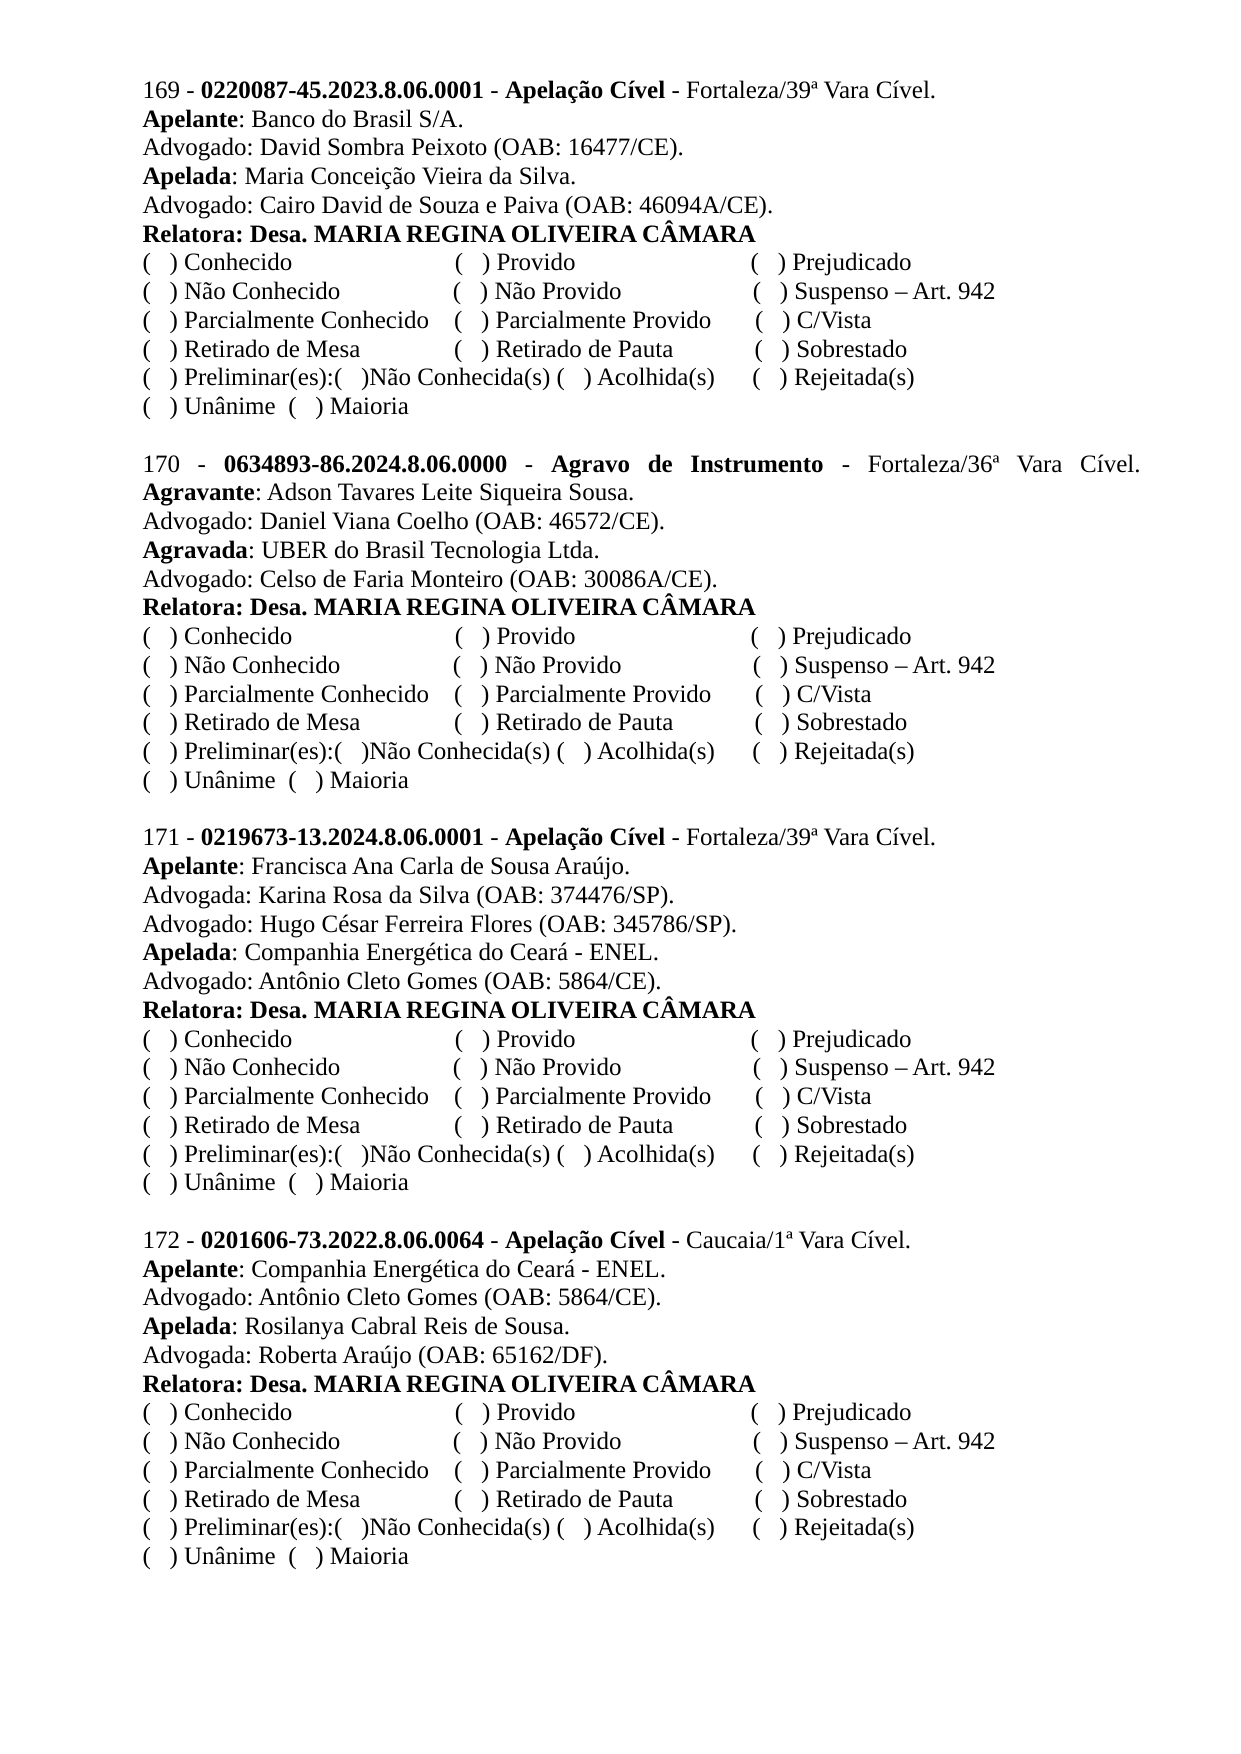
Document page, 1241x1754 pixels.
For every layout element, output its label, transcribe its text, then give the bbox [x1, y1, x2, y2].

text Advogado: David Sombra Peixoto (OAB: 16477/CE). [142, 132, 1141, 161]
text ( ) Unânime ( ) Maioria [142, 391, 1158, 420]
text Apelada: Rosilanya Cabral Reis de Sousa. [142, 1311, 1141, 1340]
text 170 - 0634893-86.2024.8.06.0000 - Agravo de Instrumento - Fortaleza/36ª Vara Cível. Agravante: Adson Tavares Leite Siqueira Sousa. [142, 449, 1141, 506]
text ( ) Não Conhecido ( ) Não Provido ( ) Suspenso – Art. 942 [142, 1052, 1158, 1081]
text ( ) Unânime ( ) Maioria [142, 1167, 1158, 1196]
text Apelante: Francisca Ana Carla de Sousa Araújo. [142, 851, 1141, 880]
text ( ) Não Conhecido ( ) Não Provido ( ) Suspenso – Art. 942 [142, 650, 1158, 679]
text ( ) Preliminar(es):( )Não Conhecida(s) ( ) Acolhida(s) ( ) Rejeitada(s) [142, 1139, 1158, 1167]
text ( ) Conhecido ( ) Provido ( ) Prejudicado [142, 247, 1141, 276]
text ( ) Parcialmente Conhecido ( ) Parcialmente Provido ( ) C/Vista [142, 305, 1158, 334]
text Advogada: Karina Rosa da Silva (OAB: 374476/SP). [142, 880, 1141, 909]
text ( ) Retirado de Mesa ( ) Retirado de Pauta ( ) Sobrestado [142, 1484, 1158, 1512]
text ( ) Unânime ( ) Maioria [142, 1541, 1158, 1570]
text ( ) Retirado de Mesa ( ) Retirado de Pauta ( ) Sobrestado [142, 707, 1158, 736]
text 171 - 0219673-13.2024.8.06.0001 - Apelação Cível - Fortaleza/39ª Vara Cível. [142, 822, 1141, 851]
text Advogado: Cairo David de Souza e Paiva (OAB: 46094A/CE). [142, 190, 1141, 219]
text Advogado: Hugo César Ferreira Flores (OAB: 345786/SP). [142, 909, 1141, 937]
text ( ) Conhecido ( ) Provido ( ) Prejudicado [142, 1024, 1141, 1052]
text ( ) Parcialmente Conhecido ( ) Parcialmente Provido ( ) C/Vista [142, 1081, 1158, 1110]
text Relatora: Desa. MARIA REGINA OLIVEIRA CÂMARA [142, 995, 1141, 1024]
text 172 - 0201606-73.2022.8.06.0064 - Apelação Cível - Caucaia/1ª Vara Cível. [142, 1225, 1141, 1254]
text ( ) Retirado de Mesa ( ) Retirado de Pauta ( ) Sobrestado [142, 334, 1158, 362]
text Apelante: Banco do Brasil S/A. [142, 104, 1141, 132]
text ( ) Preliminar(es):( )Não Conhecida(s) ( ) Acolhida(s) ( ) Rejeitada(s) [142, 1512, 1158, 1541]
text ( ) Preliminar(es):( )Não Conhecida(s) ( ) Acolhida(s) ( ) Rejeitada(s) [142, 736, 1158, 765]
text Advogado: Celso de Faria Monteiro (OAB: 30086A/CE). [142, 564, 1141, 592]
text Apelada: Companhia Energética do Ceará - ENEL. [142, 937, 1141, 966]
text Relatora: Desa. MARIA REGINA OLIVEIRA CÂMARA [142, 1369, 1141, 1397]
text Advogado: Antônio Cleto Gomes (OAB: 5864/CE). [142, 966, 1141, 995]
text Relatora: Desa. MARIA REGINA OLIVEIRA CÂMARA [142, 219, 1141, 247]
text Advogado: Daniel Viana Coelho (OAB: 46572/CE). [142, 506, 1141, 535]
text ( ) Retirado de Mesa ( ) Retirado de Pauta ( ) Sobrestado [142, 1110, 1158, 1139]
text 169 - 0220087-45.2023.8.06.0001 - Apelação Cível - Fortaleza/39ª Vara Cível. [142, 75, 1141, 104]
text ( ) Preliminar(es):( )Não Conhecida(s) ( ) Acolhida(s) ( ) Rejeitada(s) [142, 362, 1158, 391]
text ( ) Parcialmente Conhecido ( ) Parcialmente Provido ( ) C/Vista [142, 679, 1158, 707]
text ( ) Parcialmente Conhecido ( ) Parcialmente Provido ( ) C/Vista [142, 1455, 1158, 1484]
text ( ) Conhecido ( ) Provido ( ) Prejudicado [142, 621, 1141, 650]
text Apelante: Companhia Energética do Ceará - ENEL. [142, 1254, 1141, 1282]
text Apelada: Maria Conceição Vieira da Silva. [142, 161, 1141, 190]
text Advogada: Roberta Araújo (OAB: 65162/DF). [142, 1340, 1141, 1369]
text ( ) Unânime ( ) Maioria [142, 765, 1158, 794]
text Agravada: UBER do Brasil Tecnologia Ltda. [142, 535, 1141, 564]
text ( ) Não Conhecido ( ) Não Provido ( ) Suspenso – Art. 942 [142, 1426, 1158, 1455]
text ( ) Conhecido ( ) Provido ( ) Prejudicado [142, 1397, 1141, 1426]
text Advogado: Antônio Cleto Gomes (OAB: 5864/CE). [142, 1282, 1141, 1311]
text Relatora: Desa. MARIA REGINA OLIVEIRA CÂMARA [142, 592, 1141, 621]
text ( ) Não Conhecido ( ) Não Provido ( ) Suspenso – Art. 942 [142, 276, 1158, 305]
